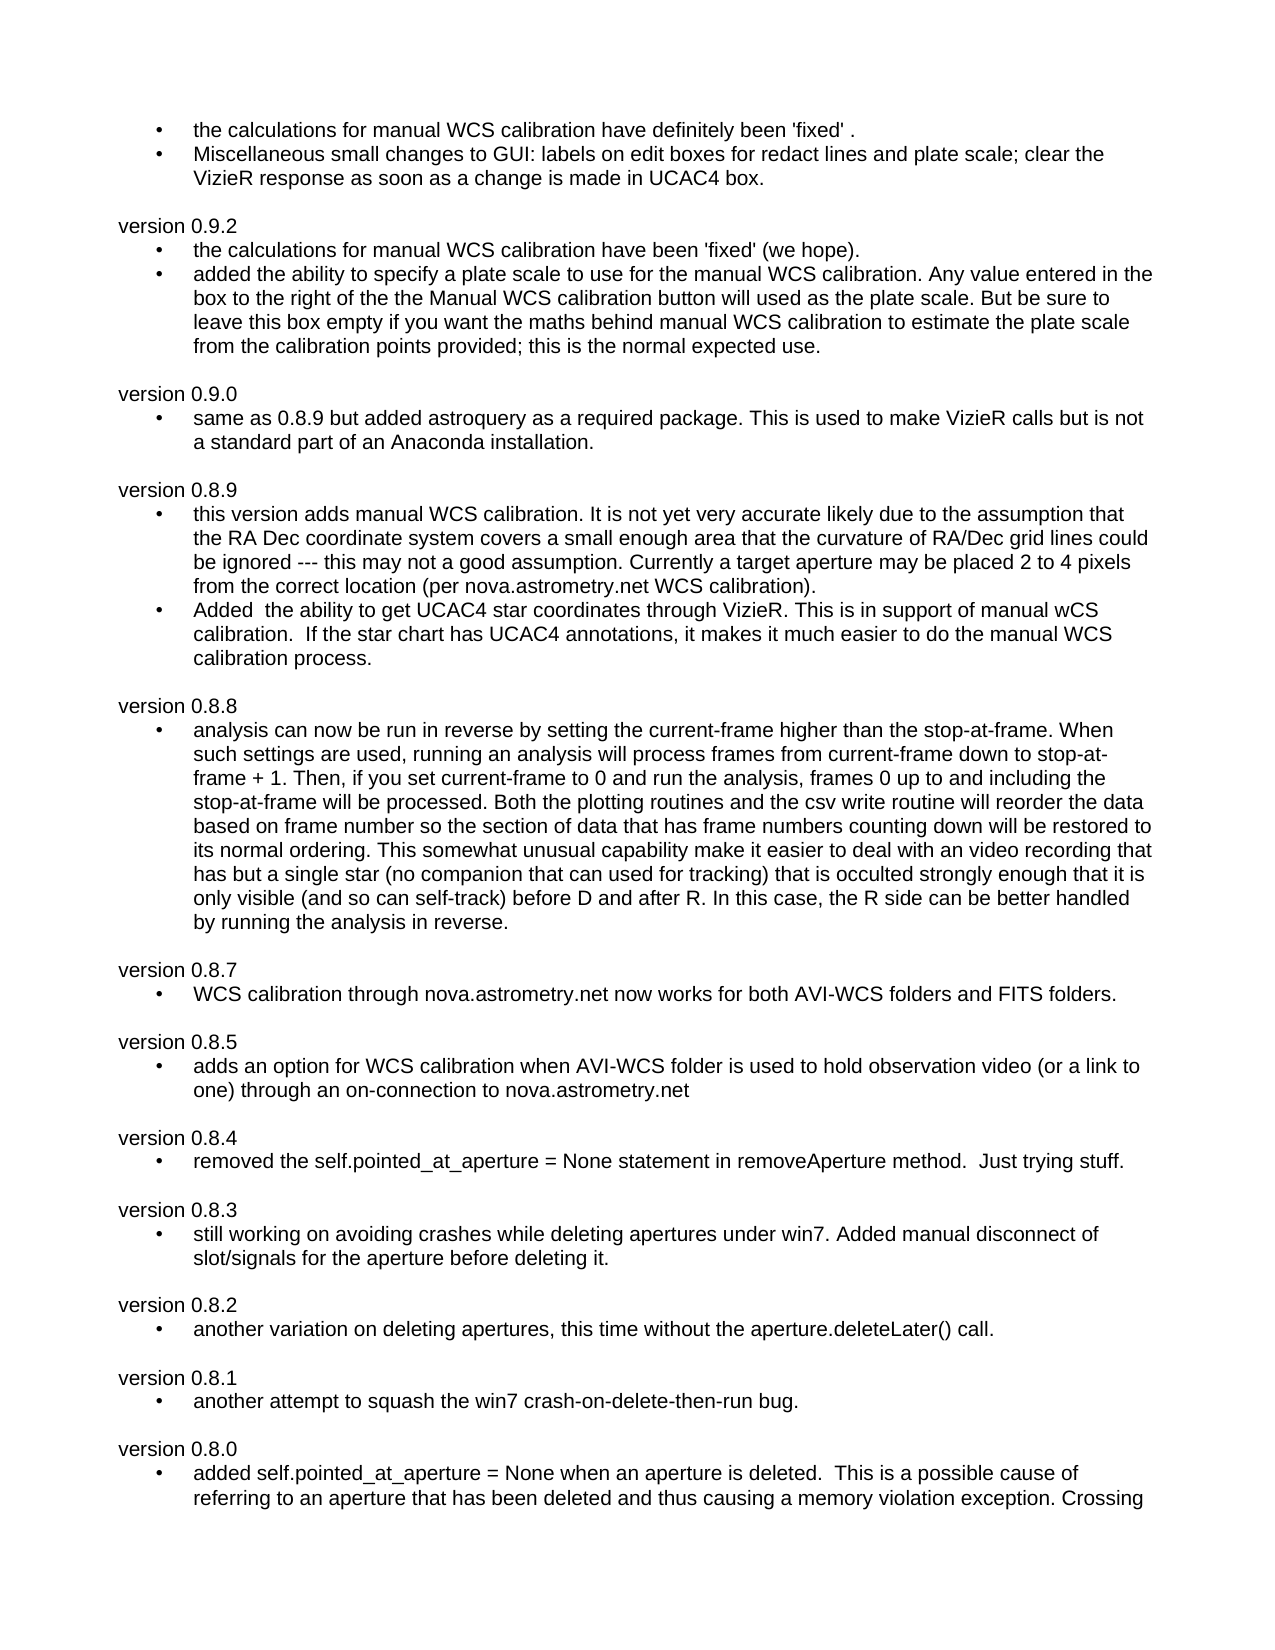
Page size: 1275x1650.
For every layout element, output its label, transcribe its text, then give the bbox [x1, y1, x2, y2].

text version 0.9.2 [118, 214, 1157, 238]
text version 0.8.4 [118, 1125, 1157, 1149]
list added self.pointed_at_aperture = None when an aperture is deleted. This is a possible cause of referring to an aperture that has been deleted and thus causing a memory violation exception. Crossing [156, 1461, 1157, 1509]
list removed the self.pointed_at_aperture = None statement in removeAperture method. Just trying stuff. [156, 1149, 1157, 1197]
text version 0.8.7 [118, 957, 1157, 981]
text version 0.8.8 [118, 694, 1157, 718]
list still working on avoiding crashes while deleting apertures under win7. Added manual disconnect of slot/signals for the aperture before deleting it. [156, 1221, 1157, 1293]
list another variation on deleting apertures, this time without the aperture.deleteLater() call. [156, 1317, 1157, 1365]
list this version adds manual WCS calibration. It is not yet very accurate likely due to the assumption that the RA Dec coordinate system covers a small enough area that the curvature of RA/Dec grid lines could be ignored --- this may not a good assumption. Currently a target aperture may be placed 2 to 4 pixels from the correct location (per nova.astrometry.net WCS calibration). [156, 502, 1157, 598]
list same as 0.8.9 but added astroquery as a required package. This is used to make VizieR calls but is not a standard part of an Anaconda installation. [156, 406, 1157, 478]
list another attempt to squash the win7 crash-on-delete-then-run bug. [156, 1389, 1157, 1437]
list Added the ability to get UCAC4 star coordinates through VizieR. This is in support of manual wCS calibration. If the star chart has UCAC4 annotations, it makes it much easier to do the manual WCS calibration process. [156, 598, 1157, 694]
text version 0.8.2 [118, 1293, 1157, 1317]
text version 0.8.9 [118, 478, 1157, 502]
text version 0.8.3 [118, 1197, 1157, 1221]
list the calculations for manual WCS calibration have definitely been 'fixed' . [156, 118, 1157, 142]
list adds an option for WCS calibration when AVI-WCS folder is used to hold observation video (or a link to one) through an on-connection to nova.astrometry.net [156, 1053, 1157, 1125]
text version 0.8.1 [118, 1365, 1157, 1389]
list added the ability to specify a plate scale to use for the manual WCS calibration. Any value entered in the box to the right of the the Manual WCS calibration button will used as the plate scale. But be sure to leave this box empty if you want the maths behind manual WCS calibration to estimate the plate scale from the calibration points provided; this is the normal expected use. [156, 262, 1157, 382]
text version 0.8.5 [118, 1029, 1157, 1053]
list the calculations for manual WCS calibration have been 'fixed' (we hope). [156, 238, 1157, 262]
list WCS calibration through nova.astrometry.net now works for both AVI-WCS folders and FITS folders. [156, 981, 1157, 1029]
list analysis can now be run in reverse by setting the current-frame higher than the stop-at-frame. When such settings are used, running an analysis will process frames from current-frame down to stop-at-frame + 1. Then, if you set current-frame to 0 and run the analysis, frames 0 up to and including the stop-at-frame will be processed. Both the plotting routines and the csv write routine will reorder the data based on frame number so the section of data that has frame numbers counting down will be restored to its normal ordering. This somewhat unusual capability make it easier to deal with an video recording that has but a single star (no companion that can used for tracking) that is occulted strongly enough that it is only visible (and so can self-track) before D and after R. In this case, the R side can be better handled by running the analysis in reverse. [156, 718, 1157, 957]
text version 0.9.0 [118, 382, 1157, 406]
list Miscellaneous small changes to GUI: labels on edit boxes for redact lines and plate scale; clear the VizieR response as soon as a change is made in UCAC4 box. [156, 142, 1157, 214]
text version 0.8.0 [118, 1437, 1157, 1461]
